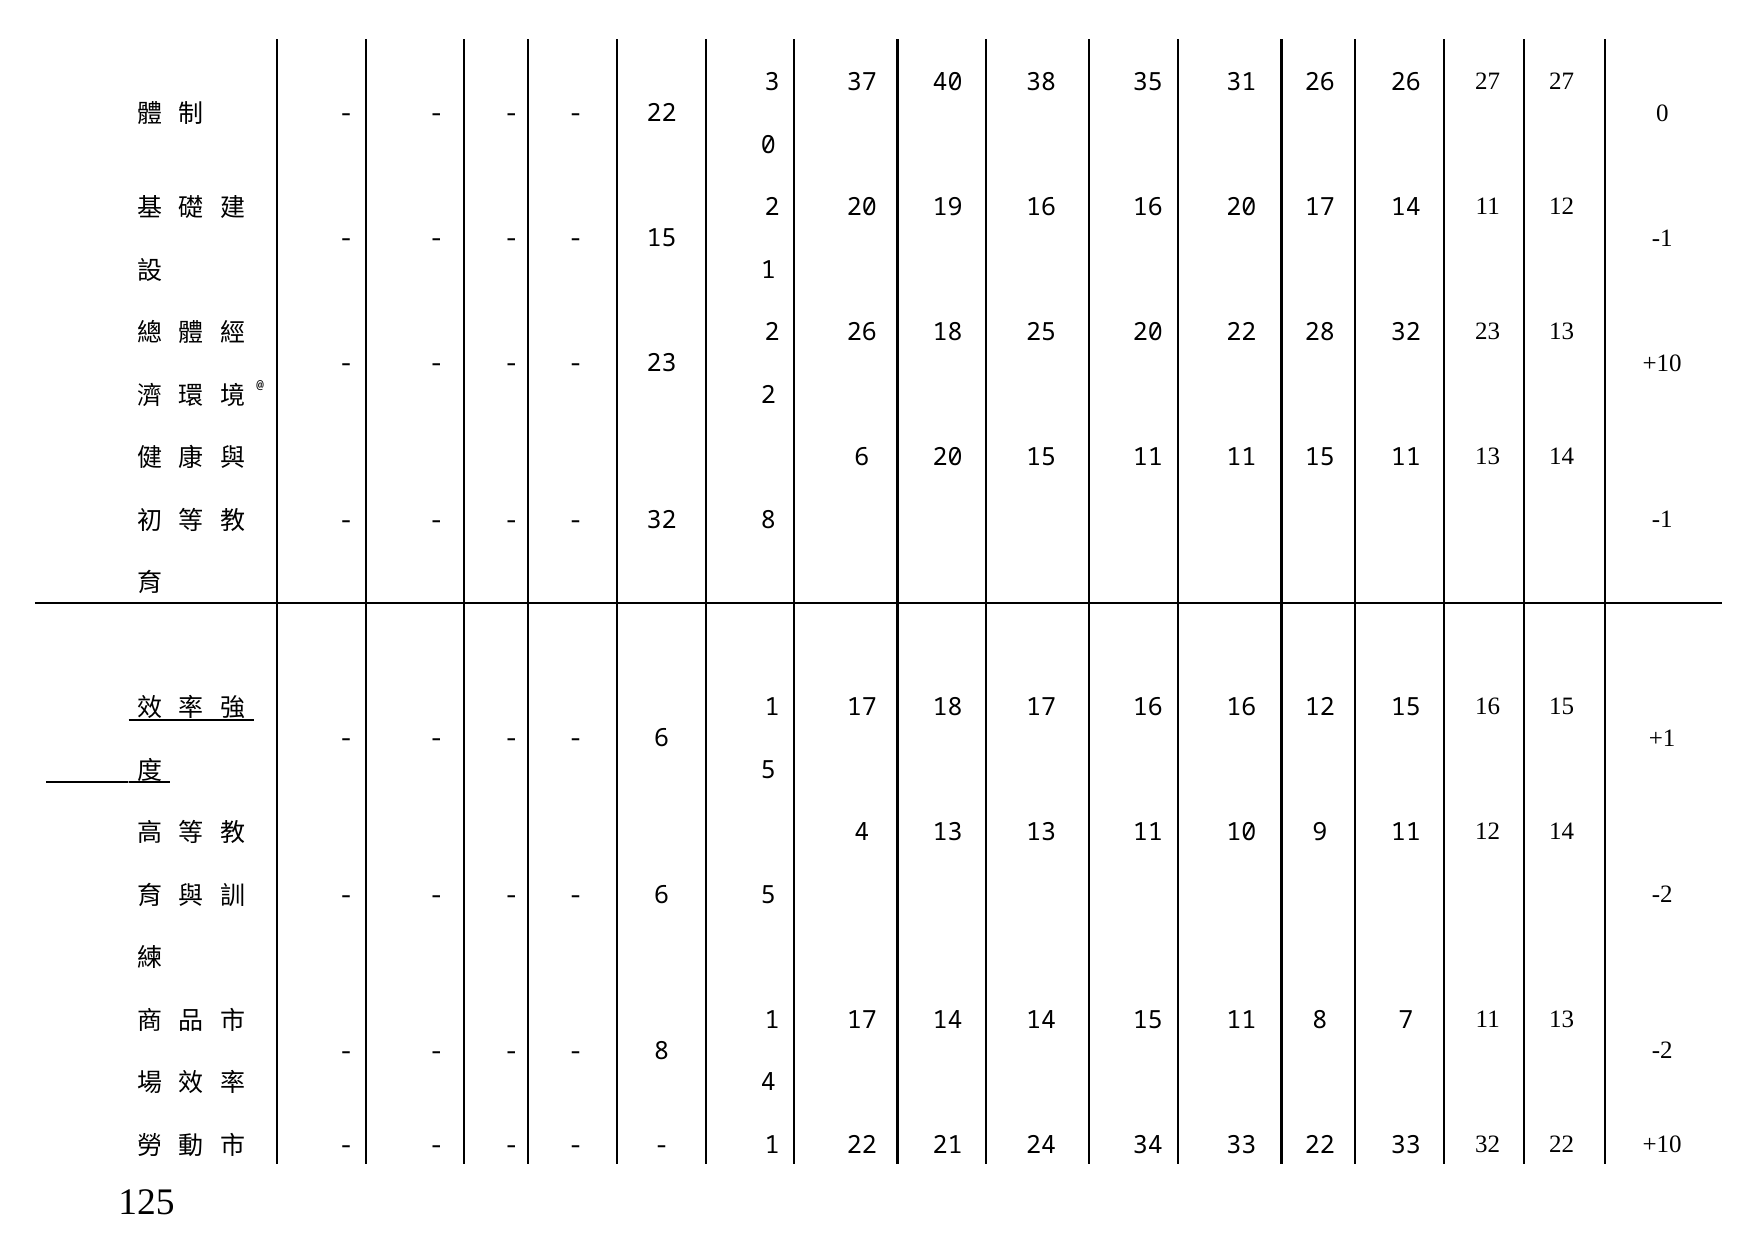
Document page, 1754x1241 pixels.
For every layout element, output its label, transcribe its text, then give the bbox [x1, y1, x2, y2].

table_cell 26 [795, 289, 896, 414]
table_cell +1 [1606, 604, 1722, 789]
table_cell 17 [795, 977, 896, 1102]
table_cell 20 [899, 414, 985, 602]
table_cell 33 [1179, 1102, 1280, 1164]
table_cell - [465, 789, 527, 977]
table_cell 16 [1179, 604, 1280, 789]
table_cell 16 [987, 164, 1088, 289]
table_cell 14 [707, 977, 793, 1102]
table_cell 8 [618, 977, 705, 1102]
table_cell 18 [899, 604, 985, 789]
table_cell 13 [1445, 414, 1523, 602]
table_cell 32 [1356, 289, 1443, 414]
table_cell 9 [1283, 789, 1354, 977]
table_cell -1 [1606, 414, 1722, 602]
table_cell 勞動市 [35, 1102, 276, 1164]
table_cell 26 [1356, 39, 1443, 164]
table_cell - [278, 164, 365, 289]
table_cell 16 [1090, 164, 1177, 289]
table_cell 15 [707, 604, 793, 789]
table_cell 13 [1525, 289, 1604, 414]
table_cell 17 [795, 604, 896, 789]
table_cell 32 [1445, 1102, 1523, 1164]
table_cell - [529, 789, 616, 977]
table_cell -2 [1606, 789, 1722, 977]
table_cell 40 [899, 39, 985, 164]
table_cell 15 [1356, 604, 1443, 789]
table_cell - [278, 39, 365, 164]
table_cell - [367, 39, 463, 164]
table_cell - [367, 604, 463, 789]
table_cell - [465, 604, 527, 789]
table_cell 17 [987, 604, 1088, 789]
table_cell 27 [1525, 39, 1604, 164]
table_cell -1 [1606, 164, 1722, 289]
table_cell 11 [1445, 977, 1523, 1102]
table_cell - [465, 289, 527, 414]
table_cell 0 [1606, 39, 1722, 164]
table_cell 15 [987, 414, 1088, 602]
table_cell 34 [1090, 1102, 1177, 1164]
table_cell -2 [1606, 977, 1722, 1102]
table_cell 20 [1179, 164, 1280, 289]
table_cell 28 [1283, 289, 1354, 414]
table_cell 22 [707, 289, 793, 414]
table_cell - [529, 604, 616, 789]
table_cell 11 [1179, 977, 1280, 1102]
table_cell - [529, 39, 616, 164]
table_cell - [618, 1102, 705, 1164]
table_cell 13 [987, 789, 1088, 977]
table_cell +10 [1606, 289, 1722, 414]
table_cell 7 [1356, 977, 1443, 1102]
table_cell 6 [618, 604, 705, 789]
table_cell 18 [899, 289, 985, 414]
table_cell 15 [1283, 414, 1354, 602]
table_cell - [367, 789, 463, 977]
table_cell - [367, 289, 463, 414]
table_cell 高等教育與訓練 [35, 789, 276, 977]
table_cell 37 [795, 39, 896, 164]
table_cell 6 [795, 414, 896, 602]
table_cell 14 [987, 977, 1088, 1102]
table_cell - [278, 1102, 365, 1164]
table_cell 11 [1090, 414, 1177, 602]
table_cell - [278, 289, 365, 414]
table_cell 22 [618, 39, 705, 164]
table_cell - [529, 1102, 616, 1164]
table_cell - [278, 789, 365, 977]
table_cell 8 [1283, 977, 1354, 1102]
table_cell - [367, 164, 463, 289]
table_cell 16 [1090, 604, 1177, 789]
table_cell 27 [1445, 39, 1523, 164]
table_cell 11 [1445, 164, 1523, 289]
table_cell 21 [707, 164, 793, 289]
table_cell 14 [1356, 164, 1443, 289]
table_cell - [529, 289, 616, 414]
table_cell 6 [618, 789, 705, 977]
table_cell 14 [1525, 789, 1604, 977]
table_cell - [367, 414, 463, 602]
table_cell 11 [1356, 789, 1443, 977]
table_cell 13 [899, 789, 985, 977]
table_cell 35 [1090, 39, 1177, 164]
table_cell +10 [1606, 1102, 1722, 1164]
table_cell 22 [795, 1102, 896, 1164]
table_cell 20 [795, 164, 896, 289]
table_cell 31 [1179, 39, 1280, 164]
table_cell 23 [618, 289, 705, 414]
table_cell 20 [1090, 289, 1177, 414]
table_cell 商品市場效率 [35, 977, 276, 1102]
table_cell - [367, 1102, 463, 1164]
table_cell 23 [1445, 289, 1523, 414]
table_cell - [465, 977, 527, 1102]
table_cell 11 [1356, 414, 1443, 602]
table_cell 基礎建設 [35, 164, 276, 289]
table_cell 12 [1445, 789, 1523, 977]
table_cell 12 [1283, 604, 1354, 789]
table_cell 32 [618, 414, 705, 602]
table_cell 12 [1525, 164, 1604, 289]
table_cell 16 [1445, 604, 1523, 789]
table_cell 10 [1179, 789, 1280, 977]
table_cell 13 [1525, 977, 1604, 1102]
table_cell - [465, 164, 527, 289]
table_cell 體制 [35, 39, 276, 164]
table_cell 效率強度 [35, 604, 276, 789]
table_cell - [278, 414, 365, 602]
table_cell - [529, 977, 616, 1102]
table_cell - [367, 977, 463, 1102]
table_cell - [529, 414, 616, 602]
table_cell 33 [1356, 1102, 1443, 1164]
table_cell 14 [1525, 414, 1604, 602]
table_cell 19 [899, 164, 985, 289]
table_cell 4 [795, 789, 896, 977]
table_cell 22 [1179, 289, 1280, 414]
table_cell 17 [1283, 164, 1354, 289]
table_cell 15 [1090, 977, 1177, 1102]
table_cell 健康與初等教育 [35, 414, 276, 602]
table_cell 26 [1283, 39, 1354, 164]
table_cell 11 [1090, 789, 1177, 977]
table_cell - [278, 977, 365, 1102]
table_cell 11 [1179, 414, 1280, 602]
table_cell - [529, 164, 616, 289]
table_cell - [278, 604, 365, 789]
table_cell 38 [987, 39, 1088, 164]
table_cell 1 [707, 1102, 793, 1164]
table_cell 24 [987, 1102, 1088, 1164]
table_cell 22 [1525, 1102, 1604, 1164]
table_cell 8 [707, 414, 793, 602]
table_cell 14 [899, 977, 985, 1102]
table_cell 總體經濟環境@ [35, 289, 276, 414]
table_cell - [465, 39, 527, 164]
table_cell 30 [707, 39, 793, 164]
table_cell 25 [987, 289, 1088, 414]
table_cell 21 [899, 1102, 985, 1164]
table_cell 15 [618, 164, 705, 289]
table_cell 5 [707, 789, 793, 977]
table_cell - [465, 1102, 527, 1164]
table_cell 15 [1525, 604, 1604, 789]
table_cell - [465, 414, 527, 602]
table_cell 22 [1283, 1102, 1354, 1164]
